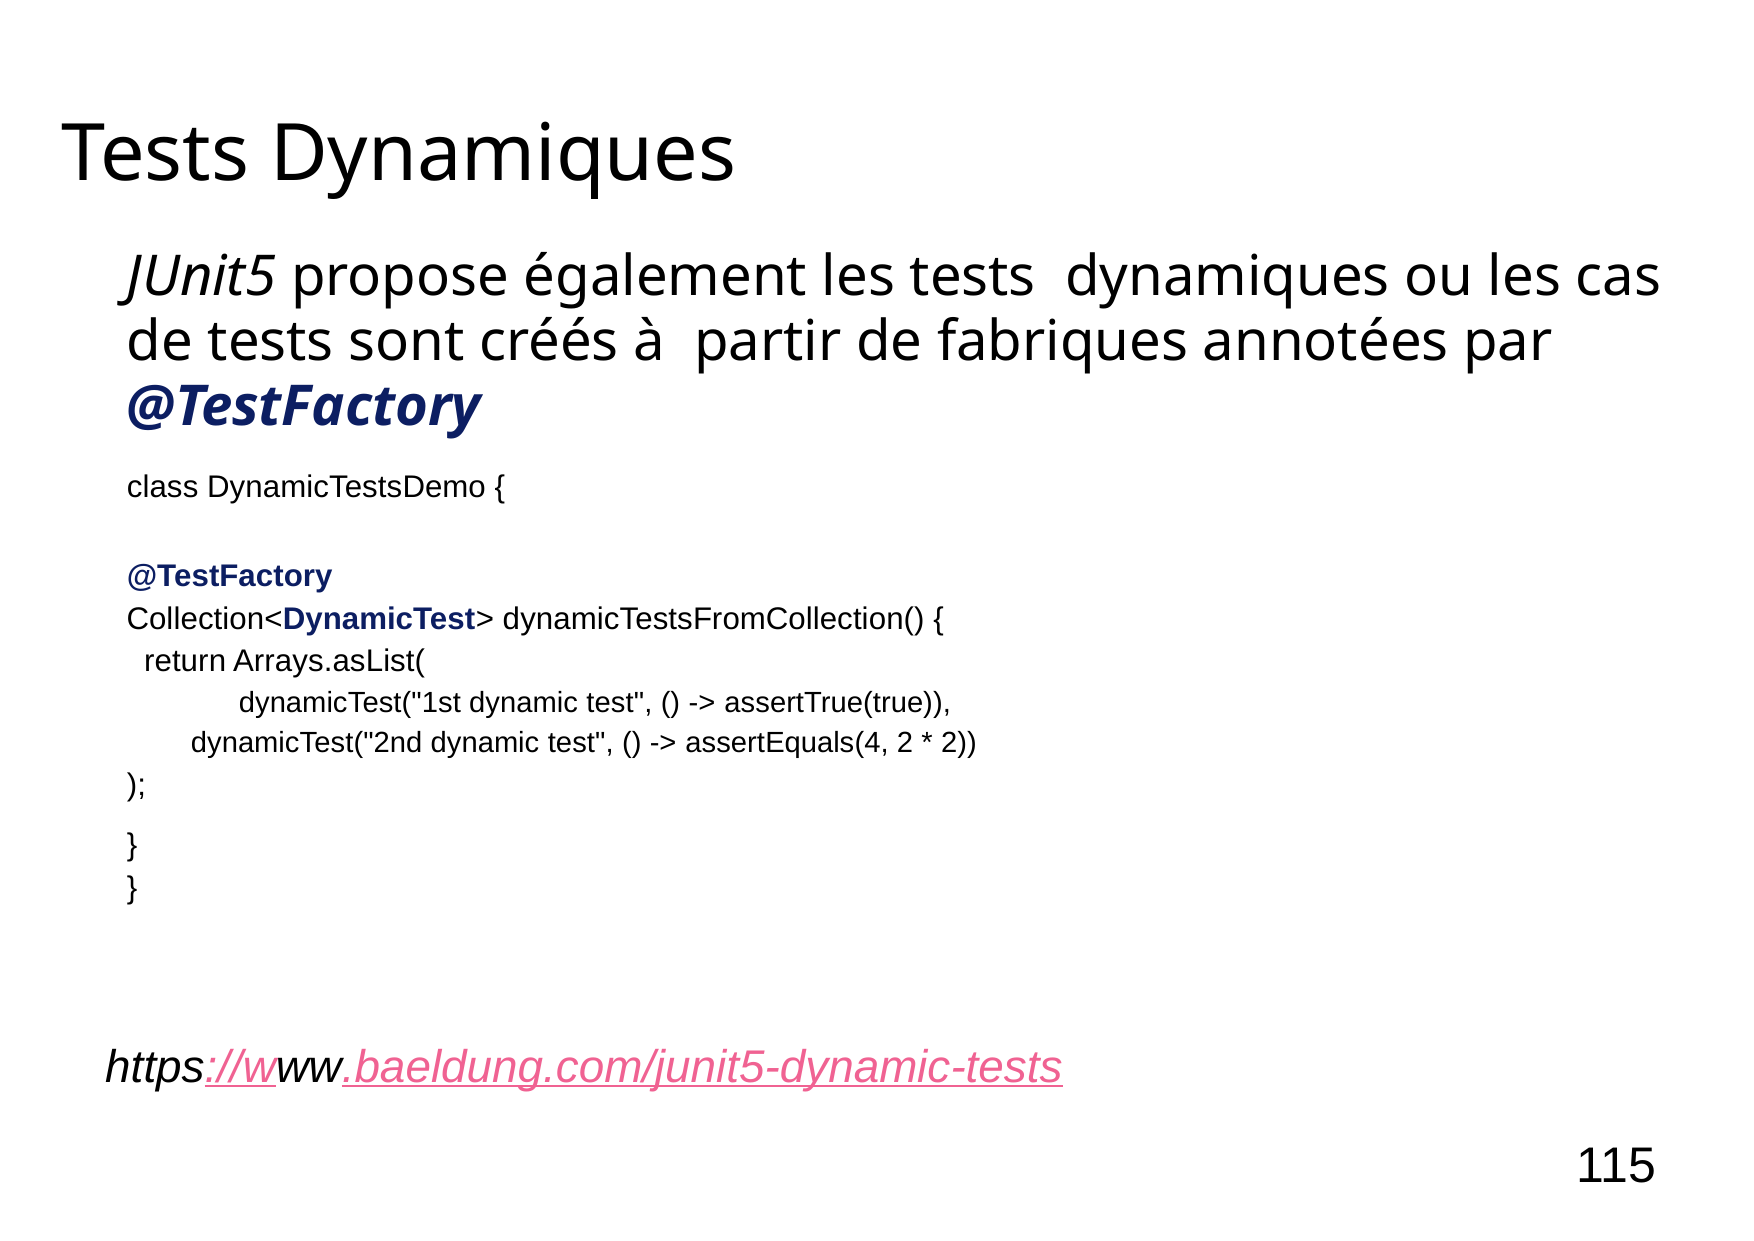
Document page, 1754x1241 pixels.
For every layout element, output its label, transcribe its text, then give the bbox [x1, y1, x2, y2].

text_box https://www.baeldung.com/junit5-dynamic-tests [103, 1034, 1383, 1092]
text_box JUnit5 propose également les tests dynamiques ou les cas de tests sont créés à partir de fabriques annotées par @TestFactory class DynamicTestsDemo { @TestFactory Collection<DynamicTest> dynamicTestsFromCollection() { return Arrays.asList( dynamicTest("1st dynamic test", () -> assertTrue(true)), dynamicTest("2nd dynamic test", () -> assertEquals(4, 2 * 2)) ); [124, 239, 1685, 802]
text_box 115 [1573, 1130, 1745, 1193]
text_box } } [124, 816, 148, 906]
title Tests Dynamiques [59, 98, 1695, 309]
